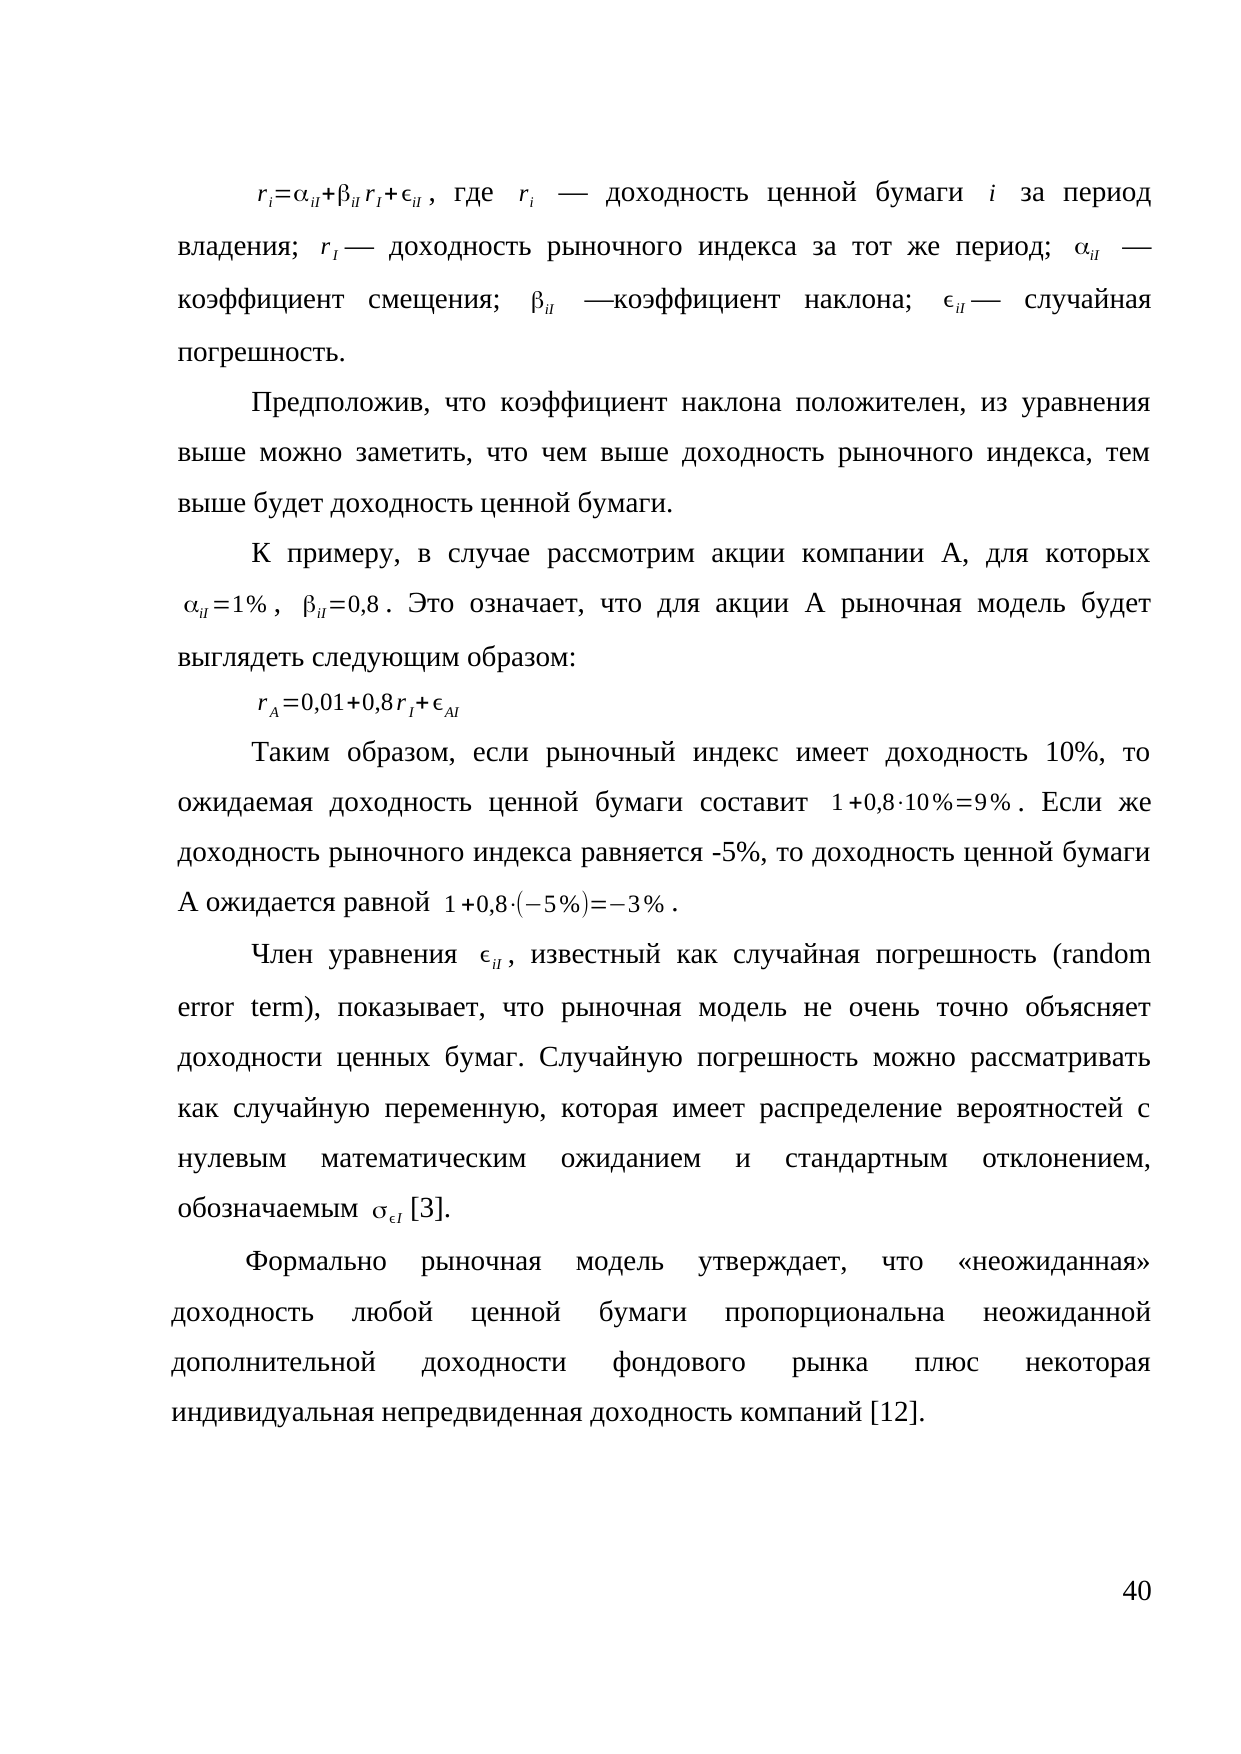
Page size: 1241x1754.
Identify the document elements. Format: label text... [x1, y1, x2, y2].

text Формально рыночная модель утверждает, что «неожиданная» доходность любой ценной бумаги пропорциональна неожиданной дополнительной доходности фондового рынка плюс некоторая индивидуальная непредвиденная доходность компаний [12]. [171, 1243, 1152, 1428]
text Член уравнения , известный как случайная погрешность (random error term), показывает, что рыночная модель не очень точно объясняет доходности ценных бумаг. Случайную погрешность можно рассматривать как случайную переменную, которая имеет распределение вероятностей с нулевым математическим ожиданием и стандартным отклонением, обозначаемым [3]. [177, 936, 1152, 1227]
text , где — доходность ценной бумаги за период владения; — доходность рыночного индекса за тот же период; — коэффициент смещения; —коэффициент наклона; — случайная погрешность. [177, 174, 1152, 367]
text К примеру, в случае рассмотрим акции компании A, для которых, . Это означает, что для акции А рыночная модель будет выглядеть следующим образом: [177, 535, 1152, 672]
text Таким образом, если рыночный индекс имеет доходность 10%, то ожидаемая доходность ценной бумаги составит . Если же доходность рыночного индекса равняется -5%, то доходность ценной бумаги А ожидается равной . [177, 734, 1152, 919]
text Предположив, что коэффициент наклона положителен, из уравнения выше можно заметить, что чем выше доходность рыночного индекса, тем выше будет доходность ценной бумаги. [177, 384, 1152, 518]
